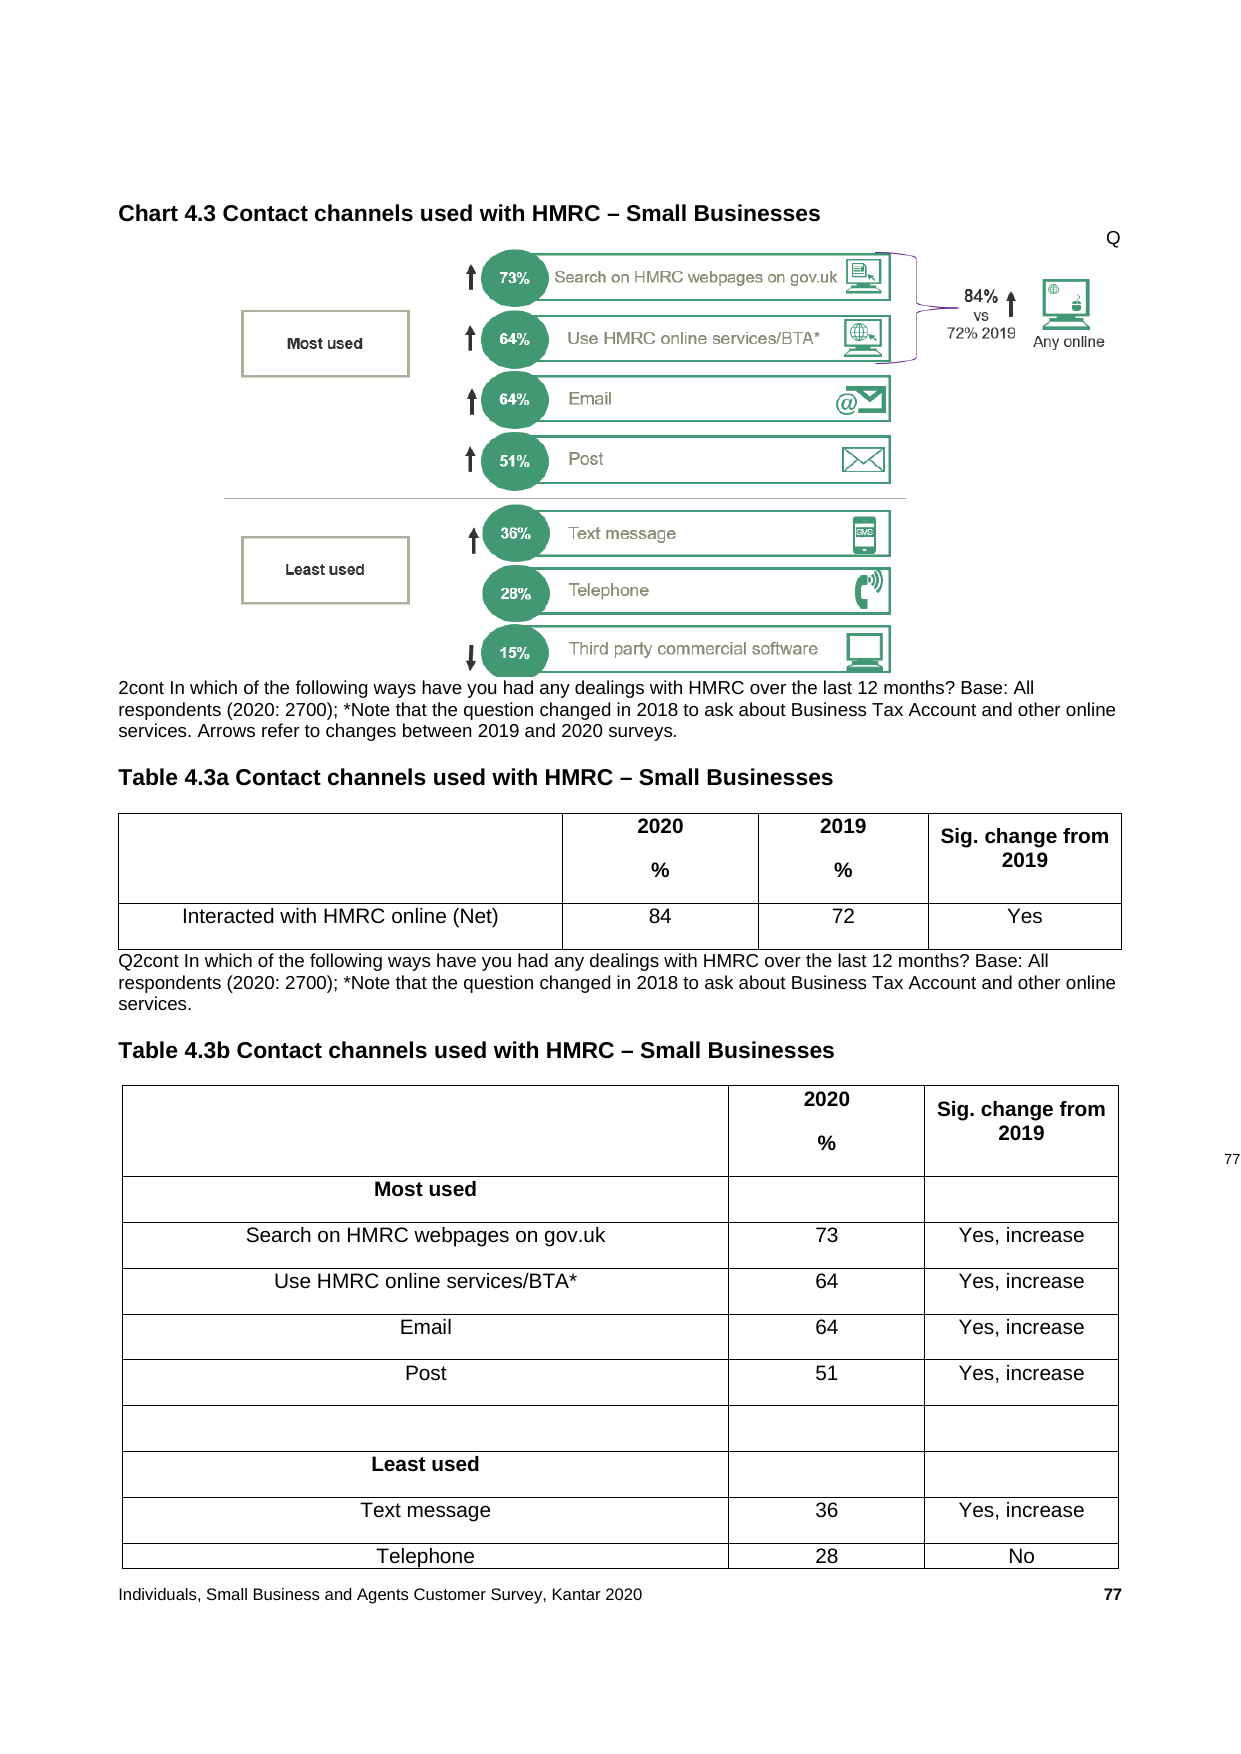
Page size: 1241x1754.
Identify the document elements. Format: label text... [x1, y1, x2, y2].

table_header [119, 814, 562, 903]
list Q2cont In which of the following ways have you had any dealings with HMRC over the last 12 months? Base: All respondents (2020: 2700); *Note that the question changed in 2018 to ask about Business Tax Account and other online services. [118, 950, 1122, 1014]
table_cell [729, 1177, 924, 1222]
table_cell Yes [929, 904, 1121, 949]
table_cell Use HMRC online services/BTA* [123, 1269, 728, 1313]
table_cell [729, 1406, 924, 1451]
table_cell 36 [729, 1498, 924, 1543]
table_cell Email [123, 1315, 728, 1359]
table_cell Telephone [123, 1544, 728, 1568]
text Chart 4.3 Contact channels used with HMRC – Small Businesses [118, 198, 1122, 227]
table_cell Text message [123, 1498, 728, 1543]
table_cell 84 [563, 904, 758, 949]
table_cell Interacted with HMRC online (Net) [119, 904, 562, 949]
table_cell 72 [759, 904, 928, 949]
table_cell [925, 1177, 1118, 1222]
table_header Sig. change from 2019 [925, 1086, 1118, 1176]
table_cell [729, 1452, 924, 1497]
table_header 2019 % [759, 814, 928, 903]
table_header [123, 1086, 728, 1176]
table_cell Search on HMRC webpages on gov.uk [123, 1223, 728, 1268]
table_cell 73 [729, 1223, 924, 1268]
table_header 2020 % [563, 814, 758, 903]
table_cell Yes, increase [925, 1498, 1118, 1543]
table_cell Most used [123, 1177, 728, 1222]
table_cell 51 [729, 1360, 924, 1405]
table_cell [925, 1452, 1118, 1497]
table_cell Yes, increase [925, 1269, 1118, 1313]
table_cell [123, 1406, 728, 1451]
table_cell Yes, increase [925, 1315, 1118, 1359]
table_header Sig. change from 2019 [929, 814, 1121, 903]
table_header 2020 % [729, 1086, 924, 1176]
table_cell Yes, increase [925, 1223, 1118, 1268]
table_cell Least used [123, 1452, 728, 1497]
table_cell [925, 1406, 1118, 1451]
table_cell Post [123, 1360, 728, 1405]
table_cell 28 [729, 1544, 924, 1568]
text Table 4.3b Contact channels used with HMRC – Small Businesses [118, 1035, 1122, 1064]
table_cell No [925, 1544, 1118, 1568]
table_cell 64 [729, 1269, 924, 1313]
list Q2cont In which of the following ways have you had any dealings with HMRC over the last 12 months? Base: All respondents (2020: 2700); *Note that the question changed in 2018 to ask about Business Tax Account and other online services. Arrows refer to changes between 2019 and 2020 surveys. [118, 227, 1122, 742]
table_cell 64 [729, 1315, 924, 1359]
table_cell Yes, increase [925, 1360, 1118, 1405]
text Table 4.3a Contact channels used with HMRC – Small Businesses [118, 762, 1122, 792]
